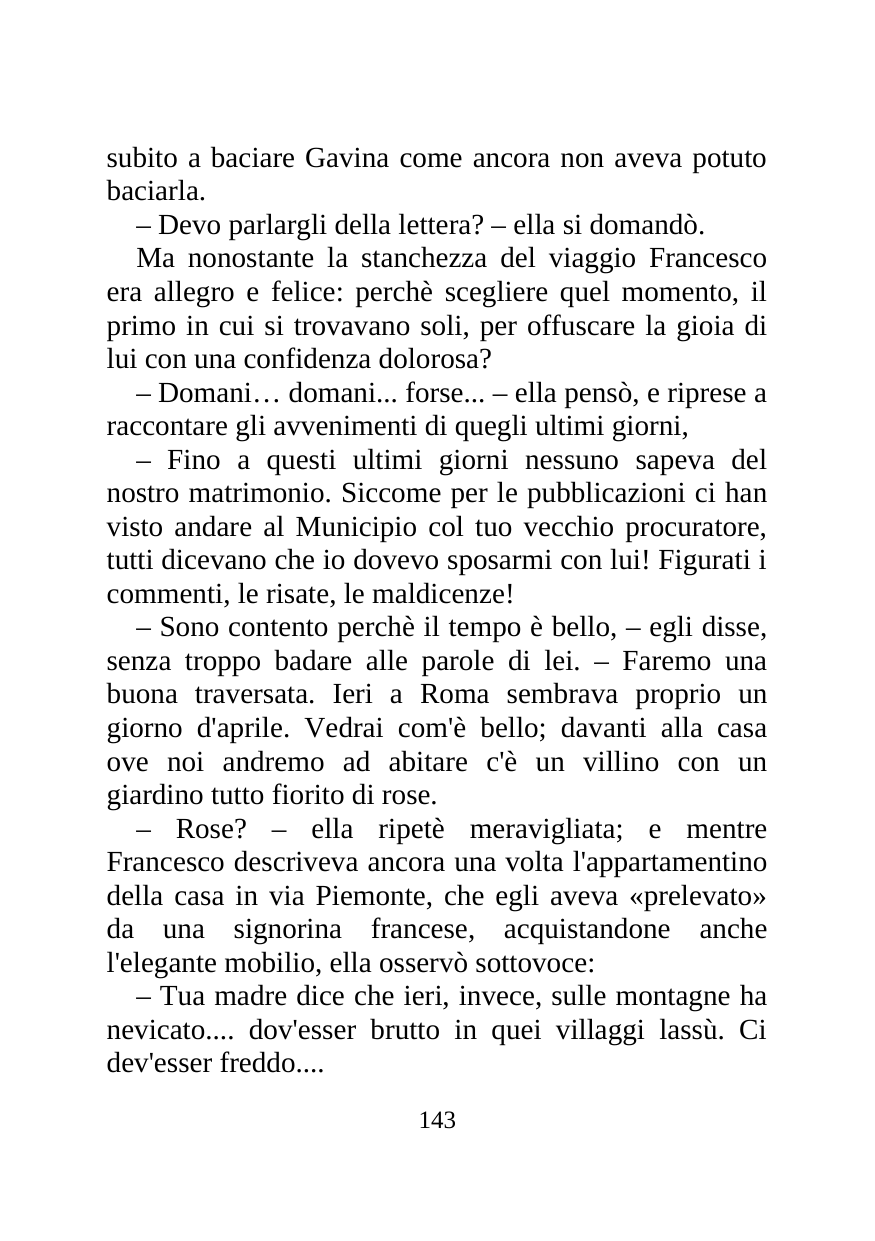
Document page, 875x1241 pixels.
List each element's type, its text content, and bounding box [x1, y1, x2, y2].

text Ma nonostante la stanchezza del viaggio Francesco era allegro e felice: perchè scegliere quel momento, il primo in cui si trovavano soli, per offuscare la gioia di lui con una confidenza dolorosa? [106, 241, 768, 375]
text – Fino a questi ultimi giorni nessuno sapeva del nostro matrimonio. Siccome per le pubblicazioni ci han visto andare al Municipio col tuo vecchio procuratore, tutti dicevano che io dovevo sposarmi con lui! Figurati i commenti, le risate, le maldicenze! [106, 442, 768, 609]
text – Tua madre dice che ieri, invece, sulle montagne ha nevicato.... dov'esser brutto in quei villaggi lassù. Ci dev'esser freddo.... [106, 978, 768, 1079]
text – Sono contento perchè il tempo è bello, – egli disse, senza troppo badare alle parole di lei. – Faremo una buona traversata. Ieri a Roma sembrava proprio un giorno d'aprile. Vedrai com'è bello; davanti alla casa ove noi andremo ad abitare c'è un villino con un giardino tutto fiorito di rose. [106, 609, 768, 811]
text – Domani… domani... forse... – ella pensò, e riprese a raccontare gli avvenimenti di quegli ultimi giorni, [106, 375, 768, 442]
text – Rose? – ella ripetè meravigliata; e mentre Francesco descriveva ancora una volta l'appartamentino della casa in via Piemonte, che egli aveva «prelevato» da una signorina francese, acquistandone anche l'elegante mobilio, ella osservò sottovoce: [106, 811, 768, 978]
text – Devo parlargli della lettera? – ella si domandò. [106, 207, 768, 241]
text subito a baciare Gavina come ancora non aveva potuto baciarla. [106, 140, 768, 207]
